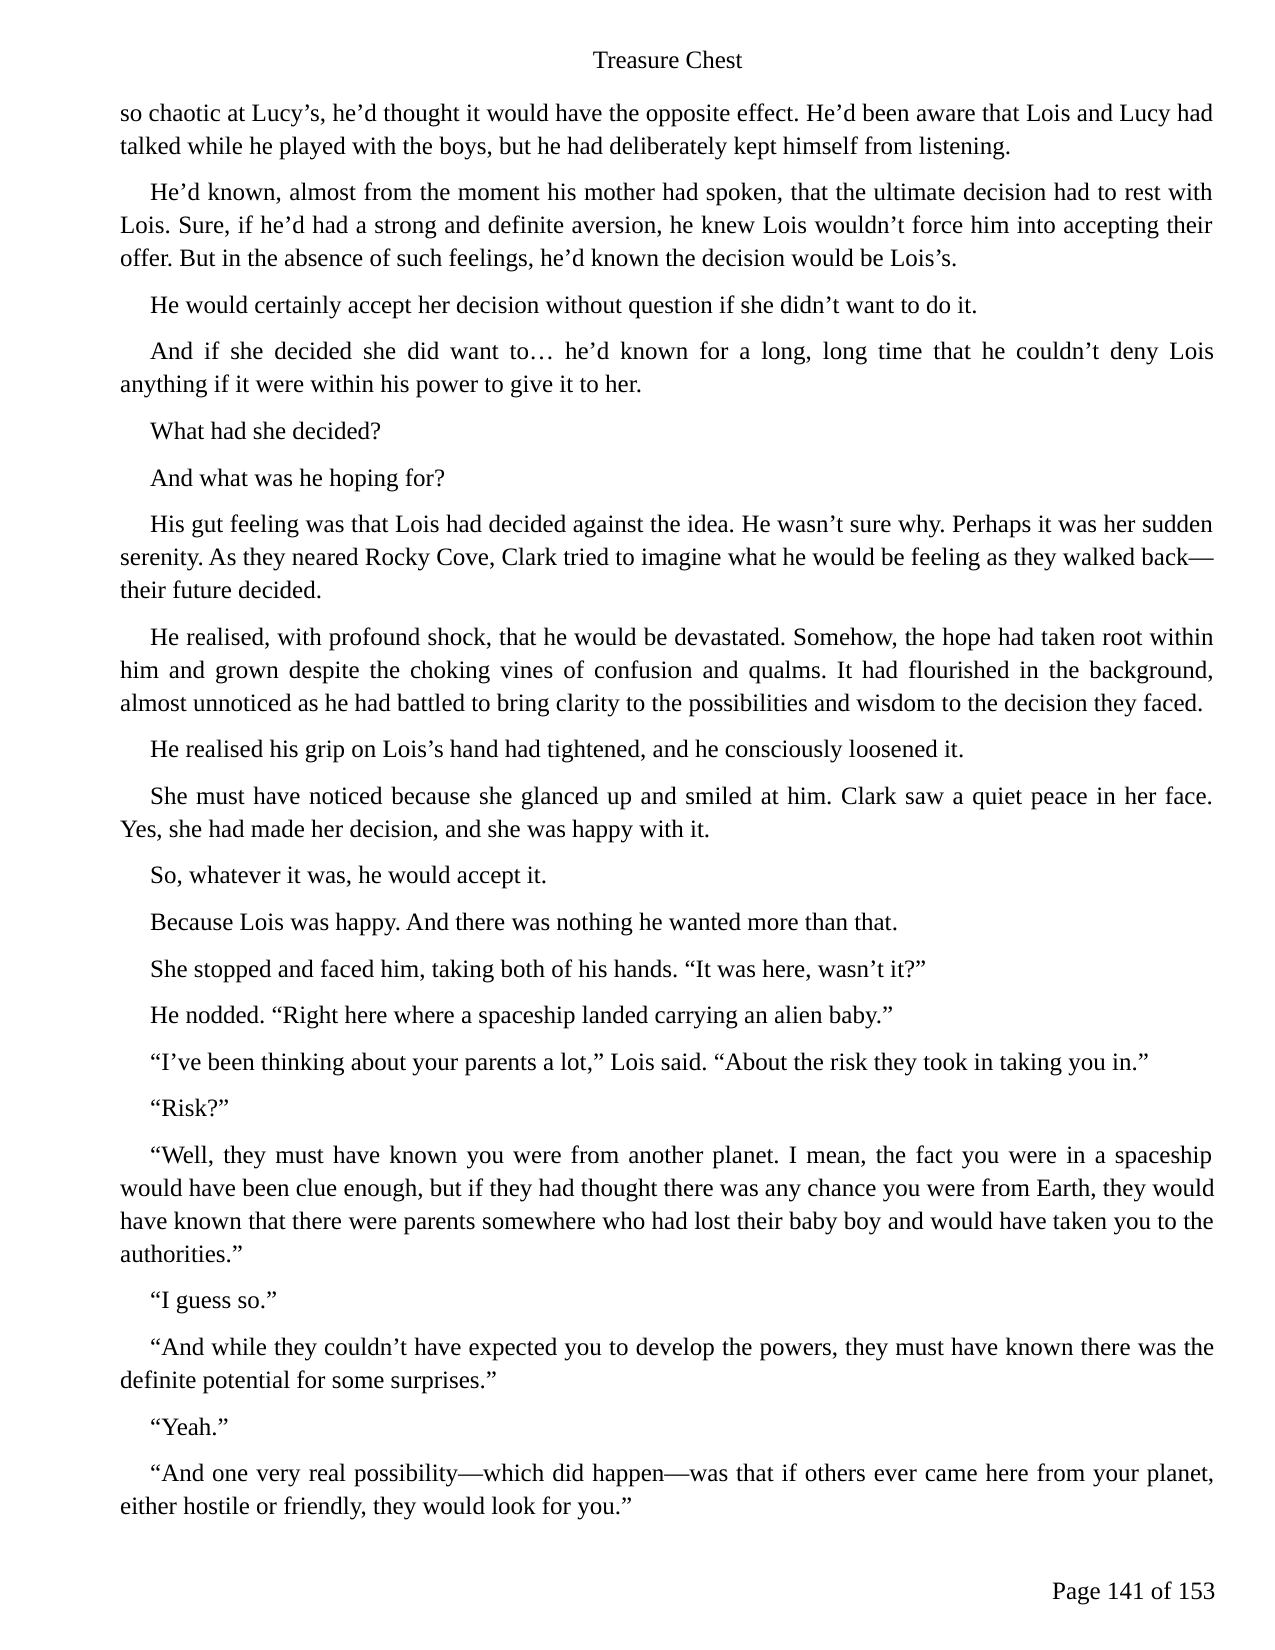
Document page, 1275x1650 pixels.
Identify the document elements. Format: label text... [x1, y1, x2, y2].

text What had she decided? [120, 416, 1215, 445]
text “Yeah.” [120, 1412, 1215, 1440]
text He would certainly accept her decision without question if she didn’t want to do it. [120, 290, 1215, 319]
text His gut feeling was that Lois had decided against the idea. He wasn’t sure why. Perhaps it was her sudden serenity. As they neared Rocky Cove, Clark tried to imagine what he would be feeling as they walked back—their future decided. [120, 509, 1215, 604]
text And if she decided she did want to… he’d known for a long, long time that he couldn’t deny Lois anything if it were within his power to give it to her. [120, 336, 1215, 398]
text And what was he hoping for? [120, 463, 1215, 491]
text Because Lois was happy. And there was nothing he wanted more than that. [120, 907, 1215, 936]
text He realised, with profound shock, that he would be devastated. Somehow, the hope had taken root within him and grown despite the choking vines of confusion and qualms. It had flourished in the background, almost unnoticed as he had battled to bring clarity to the possibilities and wisdom to the decision they faced. [120, 622, 1215, 717]
text “I guess so.” [120, 1286, 1215, 1314]
text “And one very real possibility—which did happen—was that if others ever came here from your planet, either hostile or friendly, they would look for you.” [120, 1458, 1215, 1520]
text She stopped and faced him, taking both of his hands. “It was here, wasn’t it?” [120, 954, 1215, 982]
text So, whatever it was, he would accept it. [120, 861, 1215, 889]
text He realised his grip on Lois’s hand had tightened, and he consciously loosened it. [120, 734, 1215, 763]
text “Well, they must have known you were from another planet. I mean, the fact you were in a spaceship would have been clue enough, but if they had thought there was any chance you were from Earth, they would have known that there were parents somewhere who had lost their baby boy and would have taken you to the authorities.” [120, 1140, 1215, 1268]
text “Risk?” [120, 1093, 1215, 1122]
text so chaotic at Lucy’s, he’d thought it would have the opposite effect. He’d been aware that Lois and Lucy had talked while he played with the boys, but he had deliberately kept himself from listening. [120, 98, 1215, 159]
text “I’ve been thinking about your parents a lot,” Lois said. “About the risk they took in taking you in.” [120, 1047, 1215, 1076]
text “And while they couldn’t have expected you to develop the powers, they must have known there was the definite potential for some surprises.” [120, 1332, 1215, 1394]
text He’d known, almost from the moment his mother had spoken, that the ultimate decision had to rest with Lois. Sure, if he’d had a strong and definite aversion, he knew Lois wouldn’t force him into accepting their offer. But in the absence of such feelings, he’d known the decision would be Lois’s. [120, 177, 1215, 272]
text She must have noticed because she glanced up and smiled at him. Clark saw a quiet peace in her face. Yes, she had made her decision, and she was happy with it. [120, 781, 1215, 843]
text He nodded. “Right here where a spaceship landed carrying an alien baby.” [120, 1000, 1215, 1029]
